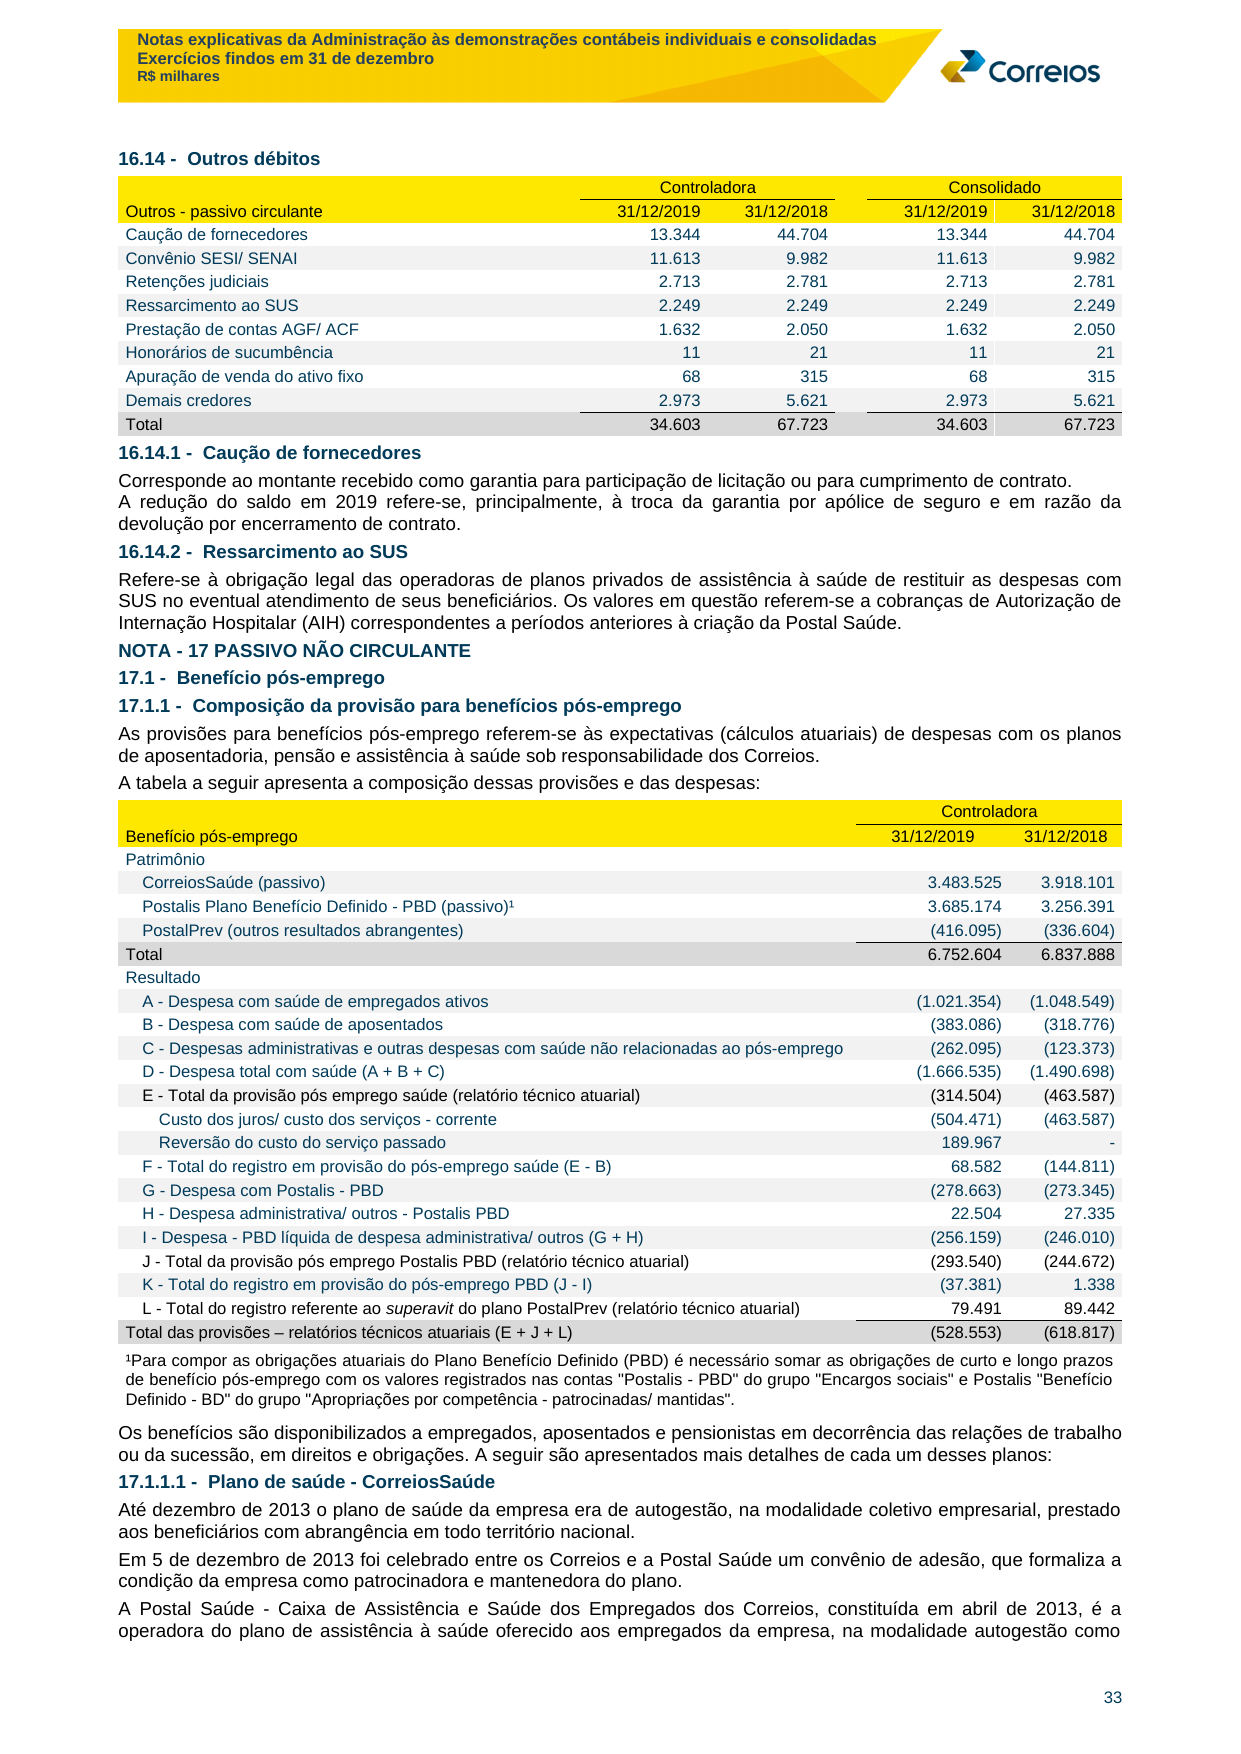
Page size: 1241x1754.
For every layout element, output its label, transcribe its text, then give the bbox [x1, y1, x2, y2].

table_cell L - Total do registro referente ao superavit do plano PostalPrev (relatório técnico atuarial) [118, 1297, 856, 1320]
table_cell 315 [995, 365, 1122, 388]
table_cell F - Total do registro em provisão do pós-emprego saúde (E - B) [118, 1155, 856, 1178]
table_cell (463.587) [1009, 1108, 1122, 1131]
picture [1099, 302, 1105, 311]
picture [236, 1136, 242, 1148]
picture [1091, 997, 1099, 1007]
table_cell 67.723 [708, 413, 835, 436]
picture [975, 877, 982, 883]
text Até dezembro de 2013 o plano de saúde da empresa era de autogestão, na modalidade coletivo empresarial, prestado aos beneficiários com abrangência em todo território nacional. [118, 1499, 1122, 1542]
table_cell [835, 412, 867, 436]
table_cell I - Despesa - PBD líquida de despesa administrativa/ outros (G + H) [118, 1226, 856, 1249]
table_header Controladora [856, 800, 1122, 824]
subtitle Ressarcimento ao SUS [118, 541, 1122, 562]
picture [337, 370, 342, 382]
table_cell 89.442 [1009, 1297, 1122, 1320]
table_header [118, 800, 856, 824]
table_cell 67.723 [995, 413, 1122, 436]
picture [118, 29, 1123, 103]
table_cell 44.704 [708, 223, 835, 246]
table_cell 44.704 [995, 223, 1122, 246]
table_cell (293.540) [856, 1249, 1009, 1273]
table_cell 68 [867, 365, 994, 388]
picture [170, 1208, 175, 1217]
picture [979, 1278, 985, 1285]
picture [347, 900, 352, 912]
table_cell (318.776) [1009, 1013, 1122, 1036]
picture [975, 1208, 982, 1214]
picture [243, 373, 249, 382]
text A tabela a seguir apresenta a composição dessas provisões e das despesas: [118, 772, 1122, 794]
table_cell 9.982 [995, 246, 1122, 270]
table_cell (246.010) [1009, 1226, 1122, 1249]
picture [248, 1163, 254, 1175]
picture [979, 370, 987, 382]
subtitle Composição da provisão para benefícios pós-emprego [118, 695, 1122, 717]
table_cell CorreiosSaúde (passivo) [118, 871, 856, 894]
table_cell 2.973 [867, 388, 994, 412]
picture [937, 1114, 944, 1120]
picture [957, 1042, 962, 1051]
table_cell [835, 365, 867, 388]
table_cell (278.663) [856, 1178, 1009, 1202]
text A Postal Saúde - Caixa de Assistência e Saúde dos Empregados dos Correios, constituída em abril de 2013, é a operadora do plano de assistência à saúde oferecido aos empregados da empresa, na modalidade autogestão como [118, 1598, 1122, 1641]
picture [210, 1160, 216, 1172]
table_cell Total das provisões – relatórios técnicos atuariais (E + J + L) [118, 1320, 856, 1344]
picture [243, 1232, 251, 1243]
picture [321, 1163, 327, 1175]
picture [596, 1161, 604, 1170]
picture [301, 903, 308, 909]
table_cell 27.335 [1009, 1202, 1122, 1226]
picture [349, 324, 358, 335]
picture [284, 1021, 291, 1027]
table_cell [835, 199, 867, 223]
table_cell 189.967 [856, 1131, 1009, 1155]
picture [1101, 1185, 1108, 1191]
table_cell (273.345) [1009, 1178, 1122, 1202]
picture [995, 1160, 1000, 1169]
table_cell J - Total da provisão pós emprego Postalis PBD (relatório técnico atuarial) [118, 1249, 856, 1273]
table_cell 21 [708, 341, 835, 365]
picture [183, 326, 190, 332]
picture [143, 326, 151, 331]
picture [335, 924, 341, 936]
table_cell 34.603 [580, 413, 708, 436]
table_cell [835, 246, 867, 270]
picture [801, 229, 808, 235]
table_cell [835, 341, 867, 365]
picture [174, 326, 181, 332]
picture [264, 1021, 269, 1030]
table_cell ¹Para compor as obrigações atuariais do Plano Benefício Definido (PBD) é necessário somar as obrigações de curto e longo prazos de benefício pós-emprego com os valores registrados nas contas "Postalis - PBD" do grupo "Encargos sociais" e Postalis "Benefício Definido - BD" do grupo "Apropriações por competência - patrocinadas/ mantidas". [118, 1344, 1122, 1416]
table_cell (123.373) [1009, 1036, 1122, 1060]
table_cell (244.672) [1009, 1249, 1122, 1273]
table_cell 22.504 [856, 1202, 1009, 1226]
table_cell PostalPrev (outros resultados abrangentes) [118, 918, 856, 942]
picture [169, 1019, 174, 1028]
table_cell (144.811) [1009, 1155, 1122, 1178]
table_cell 68.582 [856, 1155, 1009, 1178]
table_cell 11 [580, 341, 708, 365]
table_cell (336.604) [1009, 918, 1122, 942]
subtitle Plano de saúde - CorreiosSaúde [118, 1471, 1122, 1493]
table_cell 11.613 [867, 246, 994, 270]
table_cell 6.837.888 [1009, 943, 1122, 966]
picture [169, 996, 174, 1005]
table_cell [835, 223, 867, 246]
text Os benefícios são disponibilizados a empregados, aposentados e pensionistas em decorrência das relações de trabalho ou da sucessão, em direitos e obrigações. A seguir são apresentados mais detalhes de cada um desses planos: [118, 1422, 1122, 1465]
picture [146, 1208, 153, 1219]
table_cell 2.249 [995, 294, 1122, 317]
picture [1061, 1042, 1066, 1051]
picture [986, 876, 991, 885]
table_cell [1009, 966, 1122, 989]
table_cell Total [118, 942, 856, 966]
table_cell D - Despesa total com saúde (A + B + C) [118, 1060, 856, 1084]
subtitle Caução de fornecedores [118, 442, 1122, 463]
picture [321, 1068, 328, 1074]
table_cell 2.973 [580, 388, 708, 412]
table_cell Prestação de contas AGF/ ACF [118, 318, 580, 341]
picture [259, 253, 268, 264]
table_cell 315 [708, 365, 835, 388]
picture [171, 925, 175, 935]
picture [320, 925, 324, 935]
picture [370, 900, 376, 912]
table_cell 2.781 [995, 270, 1122, 294]
picture [975, 1161, 982, 1167]
picture [1074, 1208, 1081, 1214]
table_cell 31/12/2018 [1009, 825, 1122, 847]
picture [1076, 299, 1081, 308]
table_cell 2.050 [708, 318, 835, 341]
table_cell 9.982 [708, 246, 835, 270]
picture [370, 1208, 374, 1218]
table_cell 31/12/2018 [708, 200, 835, 223]
picture [1065, 901, 1072, 907]
table_cell (1.666.535) [856, 1060, 1009, 1084]
text Em 5 de dezembro de 2013 foi celebrado entre os Correios e a Postal Saúde um convênio de adesão, que formaliza a condição da empresa como patrocinadora e mantenedora do plano. [118, 1548, 1122, 1592]
table_cell 2.249 [867, 294, 994, 317]
table_cell (37.381) [856, 1273, 1009, 1297]
picture [826, 1045, 832, 1057]
picture [1088, 229, 1095, 235]
table_cell 2.781 [708, 270, 835, 294]
table_cell C - Despesas administrativas e outras despesas com saúde não relacionadas ao pós-emprego [118, 1036, 856, 1060]
picture [995, 903, 1001, 912]
picture [192, 1163, 199, 1169]
picture [465, 1116, 473, 1121]
text Corresponde ao montante recebido como garantia para participação de licitação ou para cumprimento de contrato. [118, 470, 1122, 491]
picture [266, 1210, 271, 1219]
picture [270, 253, 275, 264]
picture [971, 1116, 977, 1125]
table_cell (383.086) [856, 1013, 1009, 1036]
text Refere-se à obrigação legal das operadoras de planos privados de assistência à saúde de restituir as despesas com SUS no eventual atendimento de seus beneficiários. Os valores em questão referem-se a cobranças de Autorização de Internação Hospitalar (AIH) correspondentes a períodos anteriores à criação da Postal Saúde. [118, 568, 1122, 633]
table_cell E - Total da provisão pós emprego saúde (relatório técnico atuarial) [118, 1084, 856, 1107]
table_cell 11 [867, 341, 994, 365]
table_header [835, 176, 867, 199]
picture [269, 1279, 273, 1289]
picture [988, 1066, 995, 1072]
picture [482, 1163, 490, 1168]
table_cell 2.249 [580, 294, 708, 317]
table_cell 5.621 [708, 388, 835, 412]
table_cell 13.344 [867, 223, 994, 246]
picture [192, 1234, 198, 1246]
picture [746, 1045, 752, 1057]
table_cell Benefício pós-emprego [118, 824, 856, 847]
table_cell 1.338 [1009, 1273, 1122, 1297]
table_cell Caução de fornecedores [118, 223, 580, 246]
table_cell 3.256.391 [1009, 895, 1122, 918]
picture [980, 1065, 986, 1074]
table_cell Resultado [118, 966, 856, 989]
picture [957, 1018, 963, 1027]
table_cell 1.632 [580, 318, 708, 341]
table_cell (528.553) [856, 1321, 1009, 1344]
picture [301, 1068, 306, 1077]
table_cell Postalis Plano Benefício Definido - PBD (passivo)¹ [118, 895, 856, 918]
picture [1068, 995, 1076, 1005]
table_cell B - Despesa com saúde de aposentados [118, 1013, 856, 1036]
picture [946, 1018, 954, 1030]
picture [170, 1043, 175, 1052]
picture [812, 302, 818, 311]
table_cell Demais credores [118, 388, 580, 412]
picture [171, 901, 175, 911]
picture [812, 394, 817, 403]
table_cell 11.613 [580, 246, 708, 270]
picture [556, 1232, 560, 1242]
table_cell [835, 318, 867, 341]
table_cell 2.713 [580, 270, 708, 294]
picture [1097, 275, 1105, 286]
picture [146, 854, 150, 864]
picture [692, 370, 700, 382]
table_cell G - Despesa com Postalis - PBD [118, 1178, 856, 1202]
table_cell 34.603 [867, 413, 994, 436]
picture [630, 1232, 637, 1243]
subtitle PASSIVO NÃO CIRCULANTE [118, 639, 1122, 661]
picture [436, 1231, 442, 1243]
table_cell Ressarcimento ao SUS [118, 294, 580, 317]
picture [984, 1160, 992, 1171]
picture [264, 903, 272, 908]
table_cell (1.021.354) [856, 989, 1009, 1013]
picture [955, 1184, 963, 1194]
table_cell 3.918.101 [1009, 871, 1122, 894]
picture [408, 1021, 415, 1027]
picture [1107, 371, 1114, 377]
table_header [118, 176, 580, 199]
table_cell [835, 294, 867, 317]
table_cell Total [118, 412, 580, 436]
table_cell 2.249 [708, 294, 835, 317]
table_cell 21 [995, 341, 1122, 365]
picture [394, 1021, 400, 1030]
table_cell Apuração de venda do ativo fixo [118, 365, 580, 388]
table_cell (1.048.549) [1009, 989, 1122, 1013]
table_cell 2.713 [867, 270, 994, 294]
table_cell (262.095) [856, 1036, 1009, 1060]
picture [1099, 394, 1104, 403]
table_cell Retenções judiciais [118, 270, 580, 294]
picture [152, 278, 160, 283]
picture [1088, 276, 1095, 282]
picture [1082, 1160, 1090, 1171]
table_cell Patrimônio [118, 847, 856, 871]
picture [941, 878, 950, 888]
picture [249, 231, 256, 237]
picture [223, 252, 230, 258]
picture [968, 301, 977, 311]
picture [673, 1045, 679, 1054]
picture [1097, 252, 1105, 262]
picture [305, 1043, 309, 1053]
picture [168, 972, 172, 982]
picture [1076, 275, 1081, 284]
table_header Consolidado [867, 176, 1122, 199]
table_cell 31/12/2019 [867, 200, 994, 223]
picture [952, 1136, 958, 1143]
table_header Controladora [580, 176, 835, 199]
picture [1074, 876, 1082, 886]
picture [456, 1045, 462, 1057]
subtitle Benefício pós-emprego [118, 667, 1122, 689]
table_cell [1009, 847, 1122, 871]
picture [170, 1185, 178, 1196]
table_cell (314.504) [856, 1084, 1009, 1107]
table_cell A - Despesa com saúde de empregados ativos [118, 989, 856, 1013]
table_cell (618.817) [1009, 1321, 1122, 1344]
table_cell 68 [580, 365, 708, 388]
table_cell Honorários de sucumbência [118, 341, 580, 365]
table_cell (463.587) [1009, 1084, 1122, 1107]
picture [819, 230, 827, 240]
table_cell [856, 966, 1009, 989]
table_cell 1.632 [867, 318, 994, 341]
picture [1107, 1278, 1113, 1285]
picture [224, 275, 230, 287]
picture [336, 1231, 342, 1243]
table_cell 3.483.525 [856, 871, 1009, 894]
picture [248, 252, 255, 258]
picture [359, 1231, 365, 1243]
picture [1076, 323, 1081, 332]
table_cell 13.344 [580, 223, 708, 246]
picture [210, 228, 215, 240]
table_cell 31/12/2019 [580, 200, 708, 223]
picture [268, 1161, 272, 1171]
picture [995, 1210, 1001, 1219]
picture [1061, 1163, 1067, 1172]
picture [1070, 1113, 1076, 1122]
table_cell 31/12/2019 [856, 825, 1009, 847]
picture [384, 1139, 390, 1151]
picture [1099, 1207, 1105, 1216]
picture [988, 1043, 995, 1049]
table_cell 2.050 [995, 318, 1122, 341]
table_cell (256.159) [856, 1226, 1009, 1249]
picture [957, 1116, 963, 1125]
table_cell 3.685.174 [856, 895, 1009, 918]
picture [307, 371, 311, 381]
picture [810, 252, 818, 262]
table_cell 6.752.604 [856, 943, 1009, 966]
table_cell 5.621 [995, 388, 1122, 412]
picture [801, 276, 808, 282]
picture [305, 1185, 309, 1195]
table_cell - [1009, 1131, 1122, 1155]
table_cell Outros - passivo circulante [118, 199, 580, 223]
table_cell (504.471) [856, 1108, 1009, 1131]
picture [372, 1185, 380, 1196]
picture [357, 903, 363, 912]
table_cell K - Total do registro em provisão do pós-emprego PBD (J - I) [118, 1273, 856, 1297]
picture [1099, 346, 1104, 355]
table_cell (416.095) [856, 918, 1009, 942]
table_cell (1.490.698) [1009, 1060, 1122, 1084]
picture [988, 925, 995, 931]
picture [276, 1068, 283, 1074]
picture [159, 1137, 167, 1148]
picture [1068, 1018, 1076, 1029]
picture [810, 275, 818, 286]
picture [1106, 230, 1114, 240]
picture [1070, 1163, 1076, 1172]
picture [1061, 1234, 1067, 1243]
text As provisões para benefícios pós-emprego referem-se às expectativas (cálculos atuariais) de despesas com os planos de aposentadoria, pensão e assistência à saúde sob responsabilidade dos Correios. [118, 723, 1122, 766]
picture [259, 1068, 266, 1074]
table_cell [856, 847, 1009, 871]
picture [409, 927, 415, 939]
table_cell [835, 270, 867, 294]
picture [1090, 370, 1096, 379]
table_cell Custo dos juros/ custo dos serviços - corrente [118, 1108, 856, 1131]
table_cell Reversão do custo do serviço passado [118, 1131, 856, 1155]
subtitle Outros débitos [118, 148, 1122, 169]
table_cell Convênio SESI/ SENAI [118, 246, 580, 270]
table_cell 79.491 [856, 1297, 1009, 1320]
table_cell H - Despesa administrativa/ outros - Postalis PBD [118, 1202, 856, 1226]
text A redução do saldo em 2019 refere-se, principalmente, à troca da garantia por apólice de seguro e em razão da devolução por encerramento de contrato. [118, 491, 1122, 534]
table_cell 31/12/2018 [995, 200, 1122, 223]
picture [1061, 998, 1067, 1007]
table_cell [835, 388, 867, 412]
picture [358, 1021, 364, 1033]
picture [170, 1066, 175, 1075]
picture [231, 231, 237, 240]
picture [249, 1281, 255, 1293]
